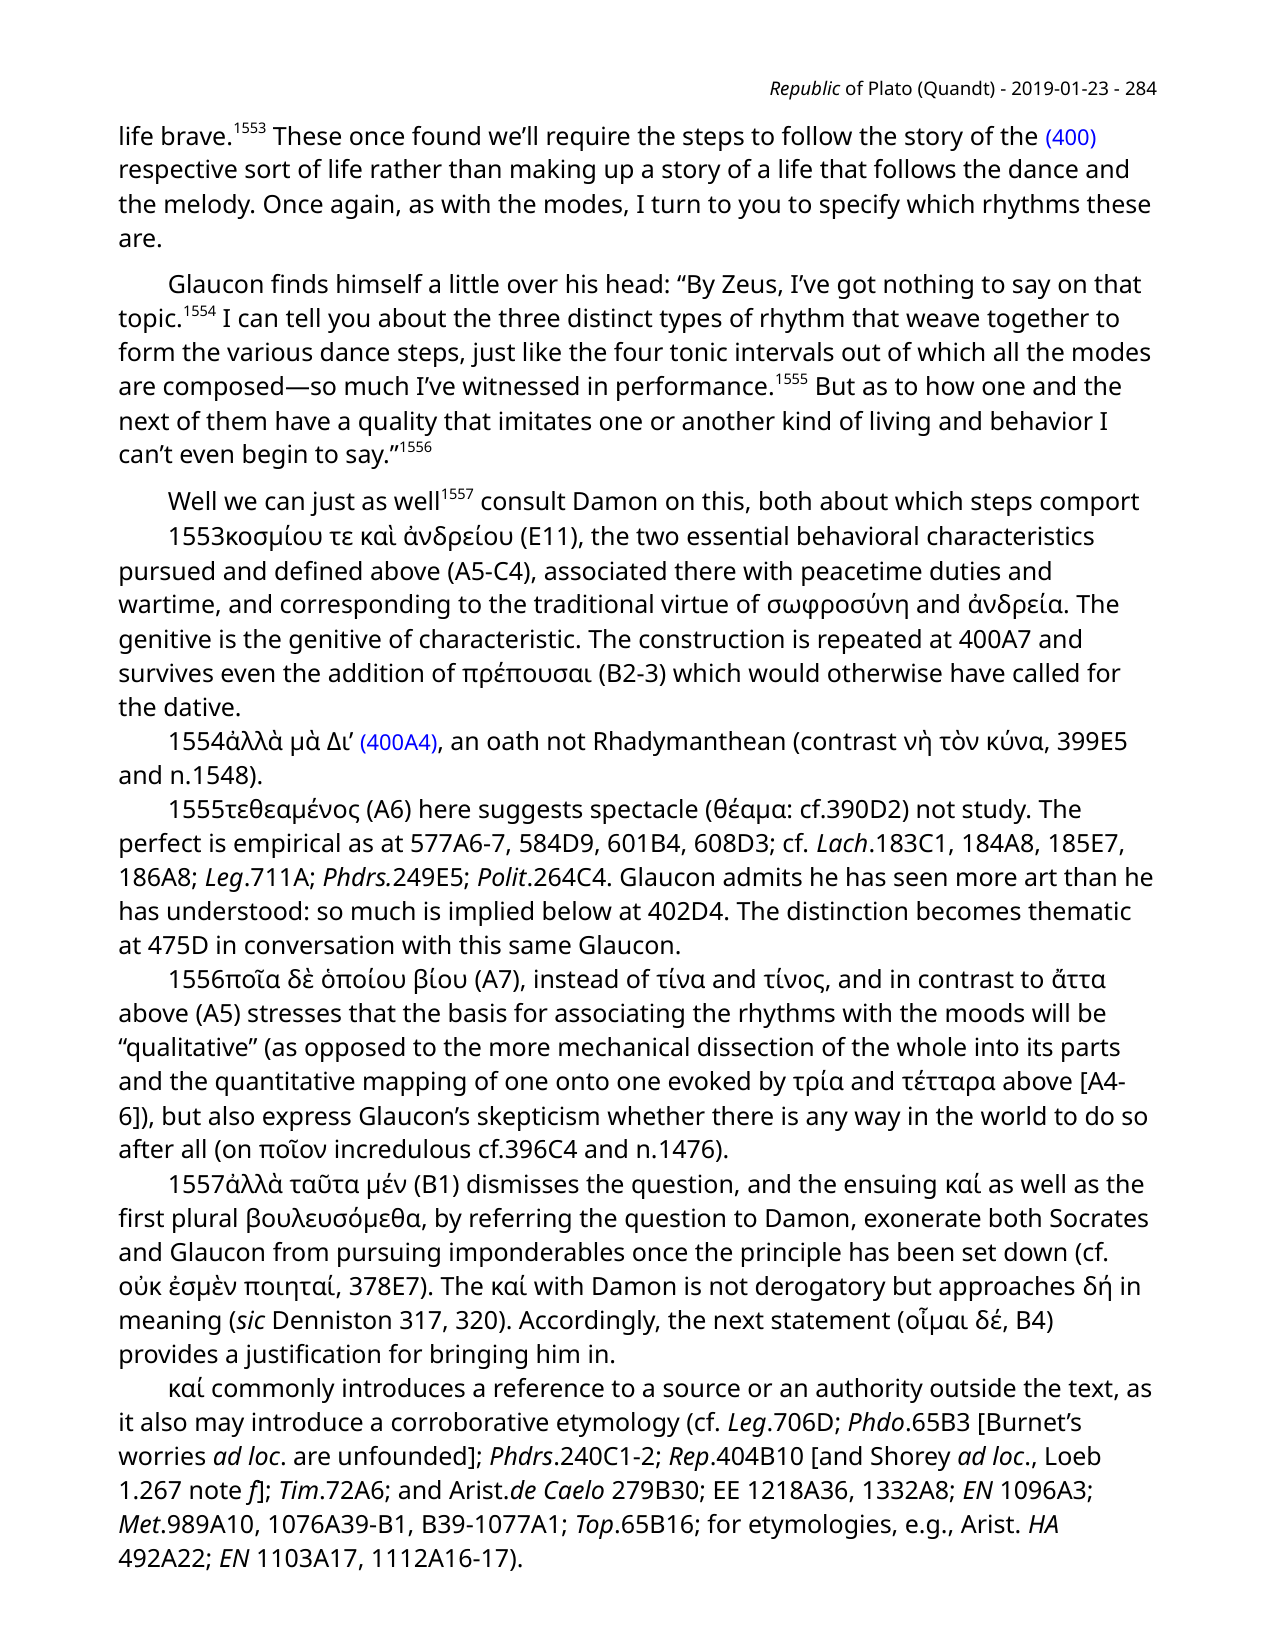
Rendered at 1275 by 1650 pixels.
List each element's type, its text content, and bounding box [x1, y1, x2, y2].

text Glaucon finds himself a little over his head: “By Zeus, I’ve got nothing to say on that topic. I can tell you about the three distinct types of rhythm that weave together to form the various dance steps, just like the four tonic intervals out of which all the modes are composed—so much I’ve witnessed in performance. But as to how one and the next of them have a quality that imitates one or another kind of living and behavior I can’t even begin to say.” [118, 267, 1157, 471]
text ἀλλὰ ταῦτα μέν (B1) dismisses the question, and the ensuing καί as well as the first plural βουλευσόμεθα, by referring the question to Damon, exonerate both Socrates and Glaucon from pursuing imponderables once the principle has been set down (cf. οὐκ ἐσμὲν ποιηταί, 378E7). The καί with Damon is not derogatory but approaches δή in meaning (sic Denniston 317, 320). Accordingly, the next statement (οἶμαι δέ, B4) provides a justification for bringing him in. [118, 1166, 1157, 1371]
text ἀλλὰ μὰ Δι’ (400A4), an oath not Rhadymanthean (contrast νὴ τὸν κύνα, 399E5 and n.1548). [118, 723, 1157, 792]
text Well we can just as well consult Damon on this, both about which steps comport with a slavish manner and which with rashness or madness and with other viciousness, as well as about which rhythms are to be retained for their opposites. For myself I think I have heard him use the terms “enhoplios composite” and “dactyl” and “heroic” too, and classifying them so that the up is equal to the down by means of their becoming short and long, though I couldn’t say how, and again as I seem to remember he was calling one of them iambic and the other trochaic and would attach lengthenings and shortenings. And in some of these types as I remember he would approve and disapprove the dance movements associated with them no less than the rhythms themselves, and sometimes the combination somehow. I can’t really say—but as I was saying we can just as well let this go until we find Damon, since it would be quite a chore for us to set out all these distinctions. [118, 484, 1157, 518]
text ποῖα δὲ ὁποίου βίου (A7), instead of τίνα and τίνος, and in contrast to ἄττα above (A5) stresses that the basis for associating the rhythms with the moods will be “qualitative” (as opposed to the more mechanical dissection of the whole into its parts and the quantitative mapping of one onto one evoked by τρία and τέτταρα above [A4-6]), but also express Glaucon’s skepticism whether there is any way in the world to do so after all (on ποῖον incredulous cf.396C4 and n.1476). [118, 962, 1157, 1166]
text “So let’s complete the purification. What follows the modes and keys for us is the rhythms, and preventing the pursuit of a needless variety and of all manner of dance steps to go along with them, but choosing which are the rhythms of life moderate or life brave. These once found we’ll require the steps to follow the story of the (400) respective sort of life rather than making up a story of a life that follows the dance and the melody. Once again, as with the modes, I turn to you to specify which rhythms these are. [118, 118, 1157, 254]
text κοσμίου τε καὶ ἀνδρείου (E11), the two essential behavioral characteristics pursued and defined above (A5-C4), associated there with peacetime duties and wartime, and corresponding to the traditional virtue of σωφροσύνη and ἀνδρεία. The genitive is the genitive of characteristic. The construction is repeated at 400A7 and survives even the addition of πρέπουσαι (B2-3) which would otherwise have called for the dative. [118, 519, 1157, 723]
text καί commonly introduces a reference to a source or an authority outside the text, as it also may introduce a corroborative etymology (cf. Leg.706D; Phdo.65B3 [Burnet’s worries ad loc. are unfounded]; Phdrs.240C1-2; Rep.404B10 [and Shorey ad loc., Loeb 1.267 note f]; Tim.72A6; and Arist.de Caelo 279B30; EE 1218A36, 1332A8; EN 1096A3; Met.989A10, 1076A39-B1, B39-1077A1; Top.65B16; for etymologies, e.g., Arist. HA 492A22; EN 1103A17, 1112A16-17). [118, 1371, 1157, 1575]
text τεθεαμένος (A6) here suggests spectacle (θέαμα: cf.390D2) not study. The perfect is empirical as at 577A6-7, 584D9, 601B4, 608D3; cf. Lach.183C1, 184A8, 185E7, 186A8; Leg.711A; Phdrs.249E5; Polit.264C4. Glaucon admits he has seen more art than he has understood: so much is implied below at 402D4. The distinction becomes thematic at 475D in conversation with this same Glaucon. [118, 792, 1157, 962]
